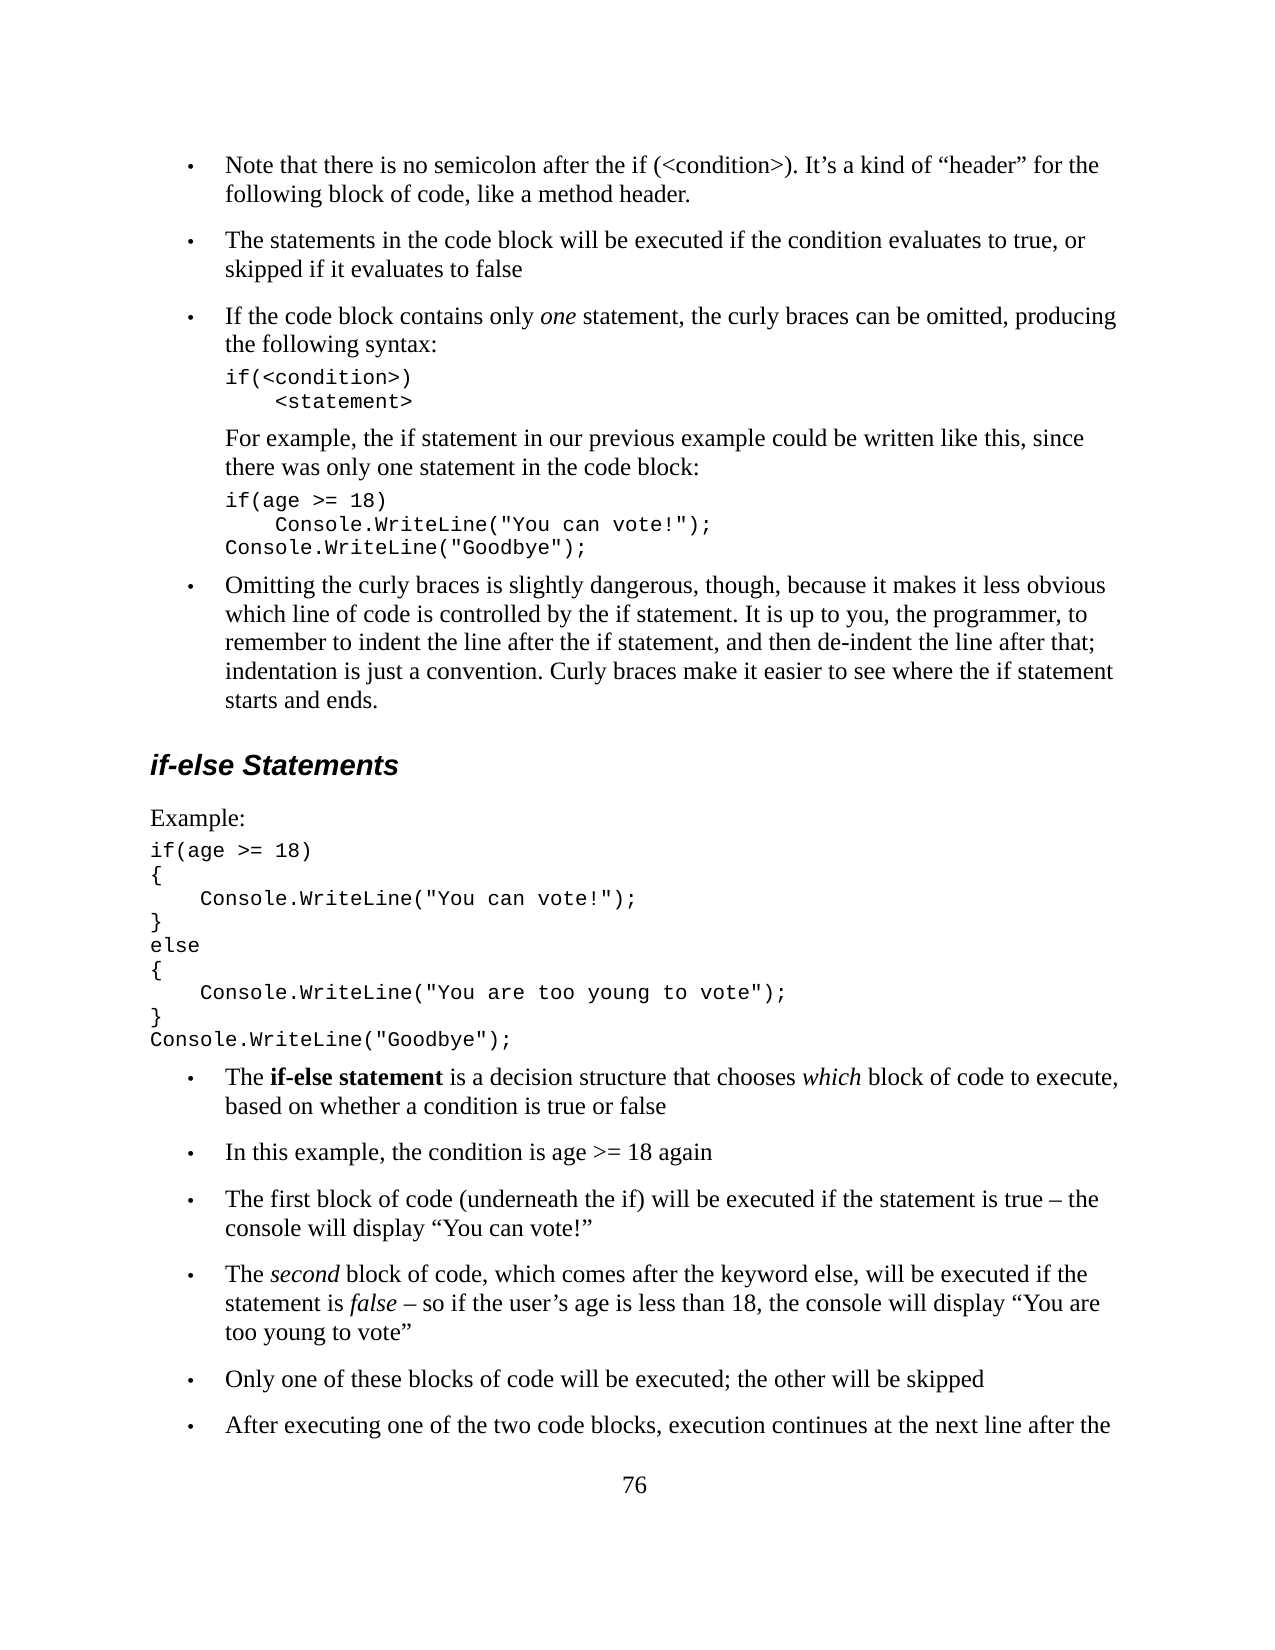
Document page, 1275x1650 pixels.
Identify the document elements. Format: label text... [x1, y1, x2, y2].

text { [150, 864, 1125, 888]
text Console.WriteLine("You are too young to vote"); [150, 982, 1125, 1006]
text { [150, 958, 1125, 982]
list Console.WriteLine("Goodbye"); [187, 537, 1125, 561]
text Console.WriteLine("You can vote!"); [150, 888, 1125, 911]
list The statements in the code block will be executed if the condition evaluates to true, or skipped if it evaluates to false [187, 225, 1125, 283]
list The first block of code (underneath the if) will be executed if the statement is true – the console will display “You can vote!” [187, 1184, 1125, 1242]
list Only one of these blocks of code will be executed; the other will be skipped [187, 1364, 1125, 1392]
list In this example, the condition is age >= 18 again [187, 1137, 1125, 1166]
text } [150, 911, 1125, 935]
subtitle if-else Statements [150, 748, 1125, 781]
list The second block of code, which comes after the keyword else, will be executed if the statement is false – so if the user’s age is less than 18, the console will display “You are too young to vote” [187, 1259, 1125, 1346]
list Note that there is no semicolon after the if (<condition>). It’s a kind of “header” for the following block of code, like a method header. [187, 150, 1125, 207]
text } [150, 1006, 1125, 1029]
list if(<condition>) [187, 367, 1125, 391]
list Omitting the curly braces is slightly dangerous, though, because it makes it less obvious which line of code is controlled by the if statement. It is up to you, the programmer, to remember to indent the line after the if statement, and then de-indent the line after that; indentation is just a convention. Curly braces make it easier to see where the if statement starts and ends. [187, 570, 1125, 714]
list For example, the if statement in our previous example could be written like this, since there was only one statement in the code block: [187, 423, 1125, 481]
list if(age >= 18) [187, 490, 1125, 514]
list After executing one of the two code blocks, execution continues at the next line after the [187, 1410, 1125, 1439]
text if(age >= 18) [150, 840, 1125, 864]
text Console.WriteLine("Goodbye"); [150, 1029, 1125, 1053]
list Console.WriteLine("You can vote!"); [187, 514, 1125, 537]
list The if-else statement is a decision structure that chooses which block of code to execute, based on whether a condition is true or false [187, 1062, 1125, 1119]
text Example: [150, 803, 1125, 831]
list <statement> [187, 391, 1125, 414]
list If the code block contains only one statement, the curly braces can be omitted, producing the following syntax: [187, 301, 1125, 358]
text else [150, 935, 1125, 958]
